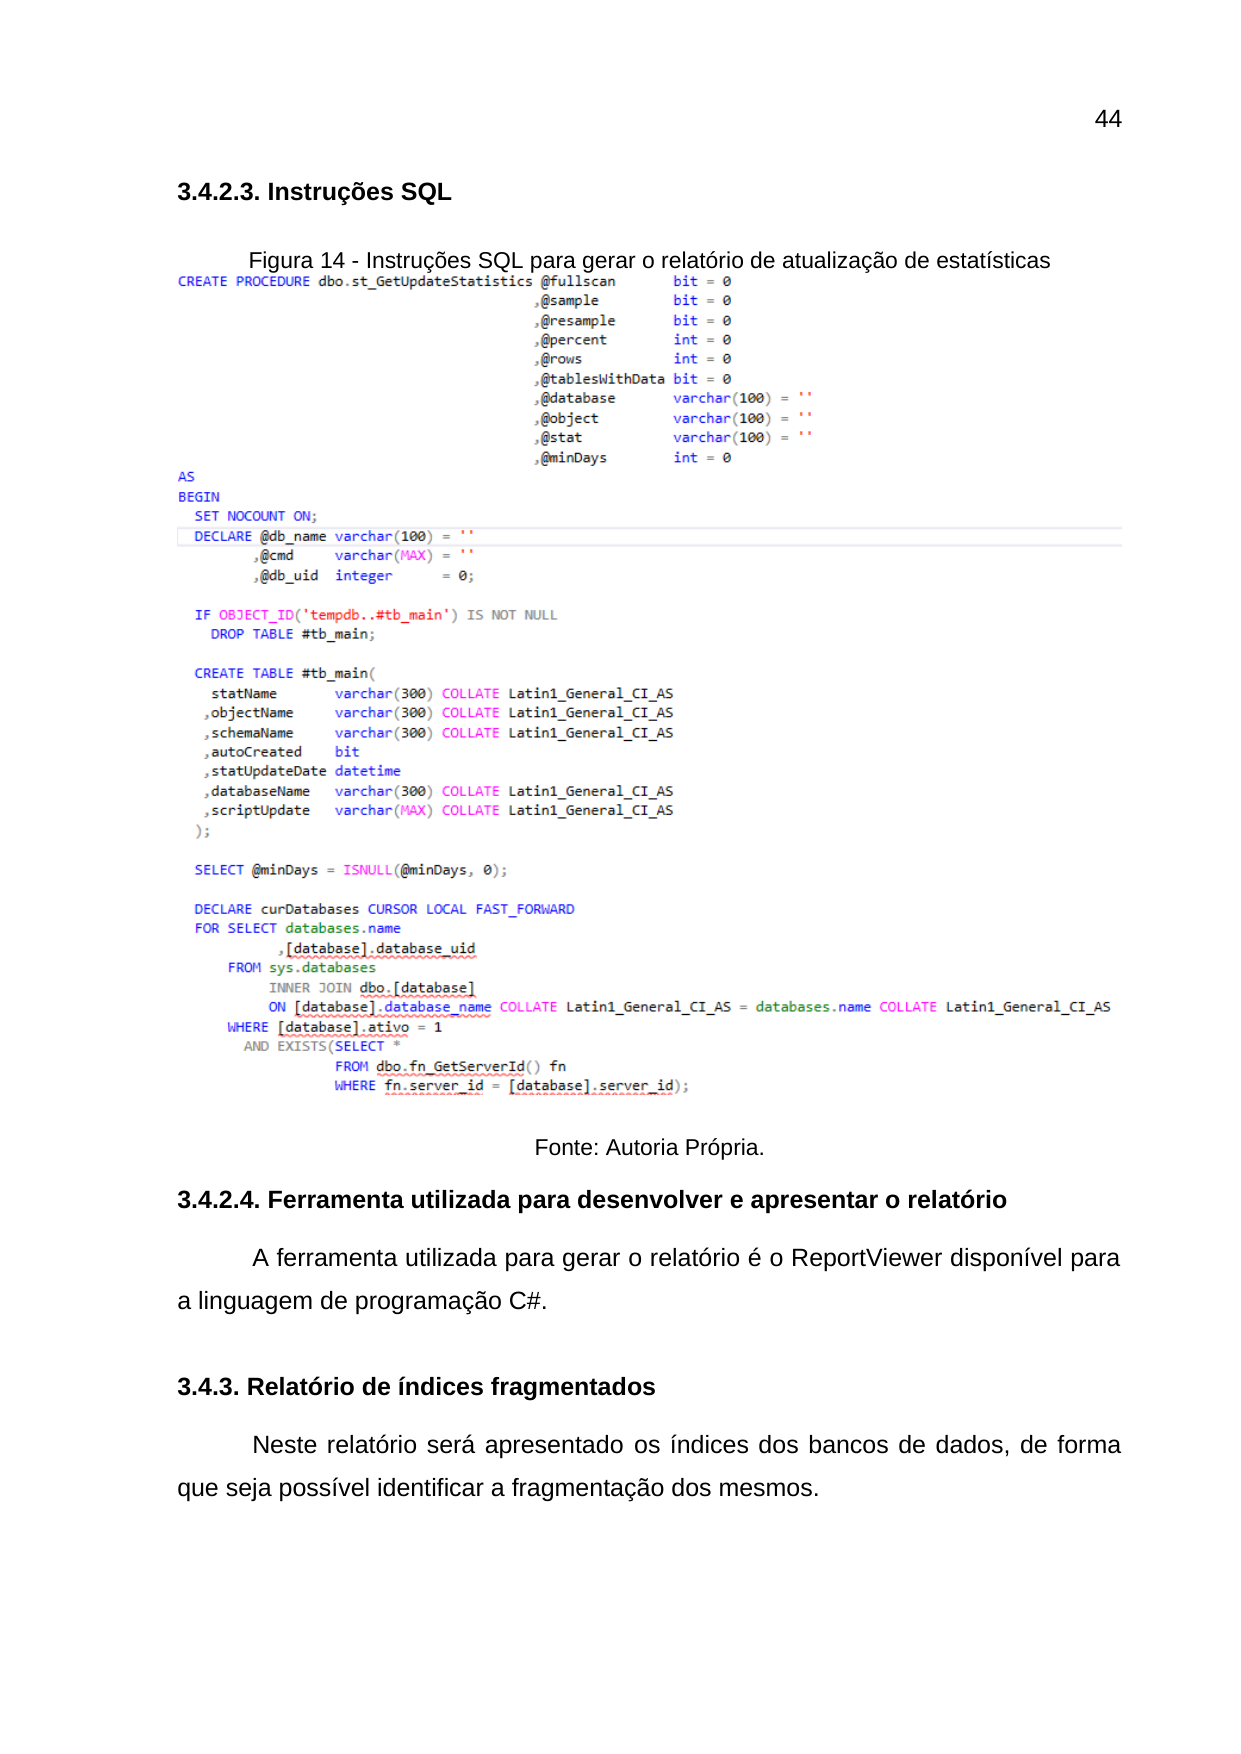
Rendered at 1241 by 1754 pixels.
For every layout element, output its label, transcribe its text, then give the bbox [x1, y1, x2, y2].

text Fonte: Autoria Própria. [177, 1095, 1122, 1160]
subtitle 3.4.2.3. Instruções SQL [177, 177, 1122, 206]
text Figura 14 - Instruções SQL para gerar o relatório de atualização de estatísticas [177, 247, 1122, 273]
picture [177, 273, 1123, 1095]
text Neste relatório será apresentado os índices dos bancos de dados, de forma que seja possível identificar a fragmentação dos mesmos. [177, 1430, 1122, 1502]
text A ferramenta utilizada para gerar o relatório é o ReportViewer disponível para a linguagem de programação C#. [177, 1243, 1122, 1315]
subtitle 3.4.3. Relatório de índices fragmentados [177, 1372, 1122, 1401]
subtitle 3.4.2.4. Ferramenta utilizada para desenvolver e apresentar o relatório [177, 1185, 1122, 1214]
